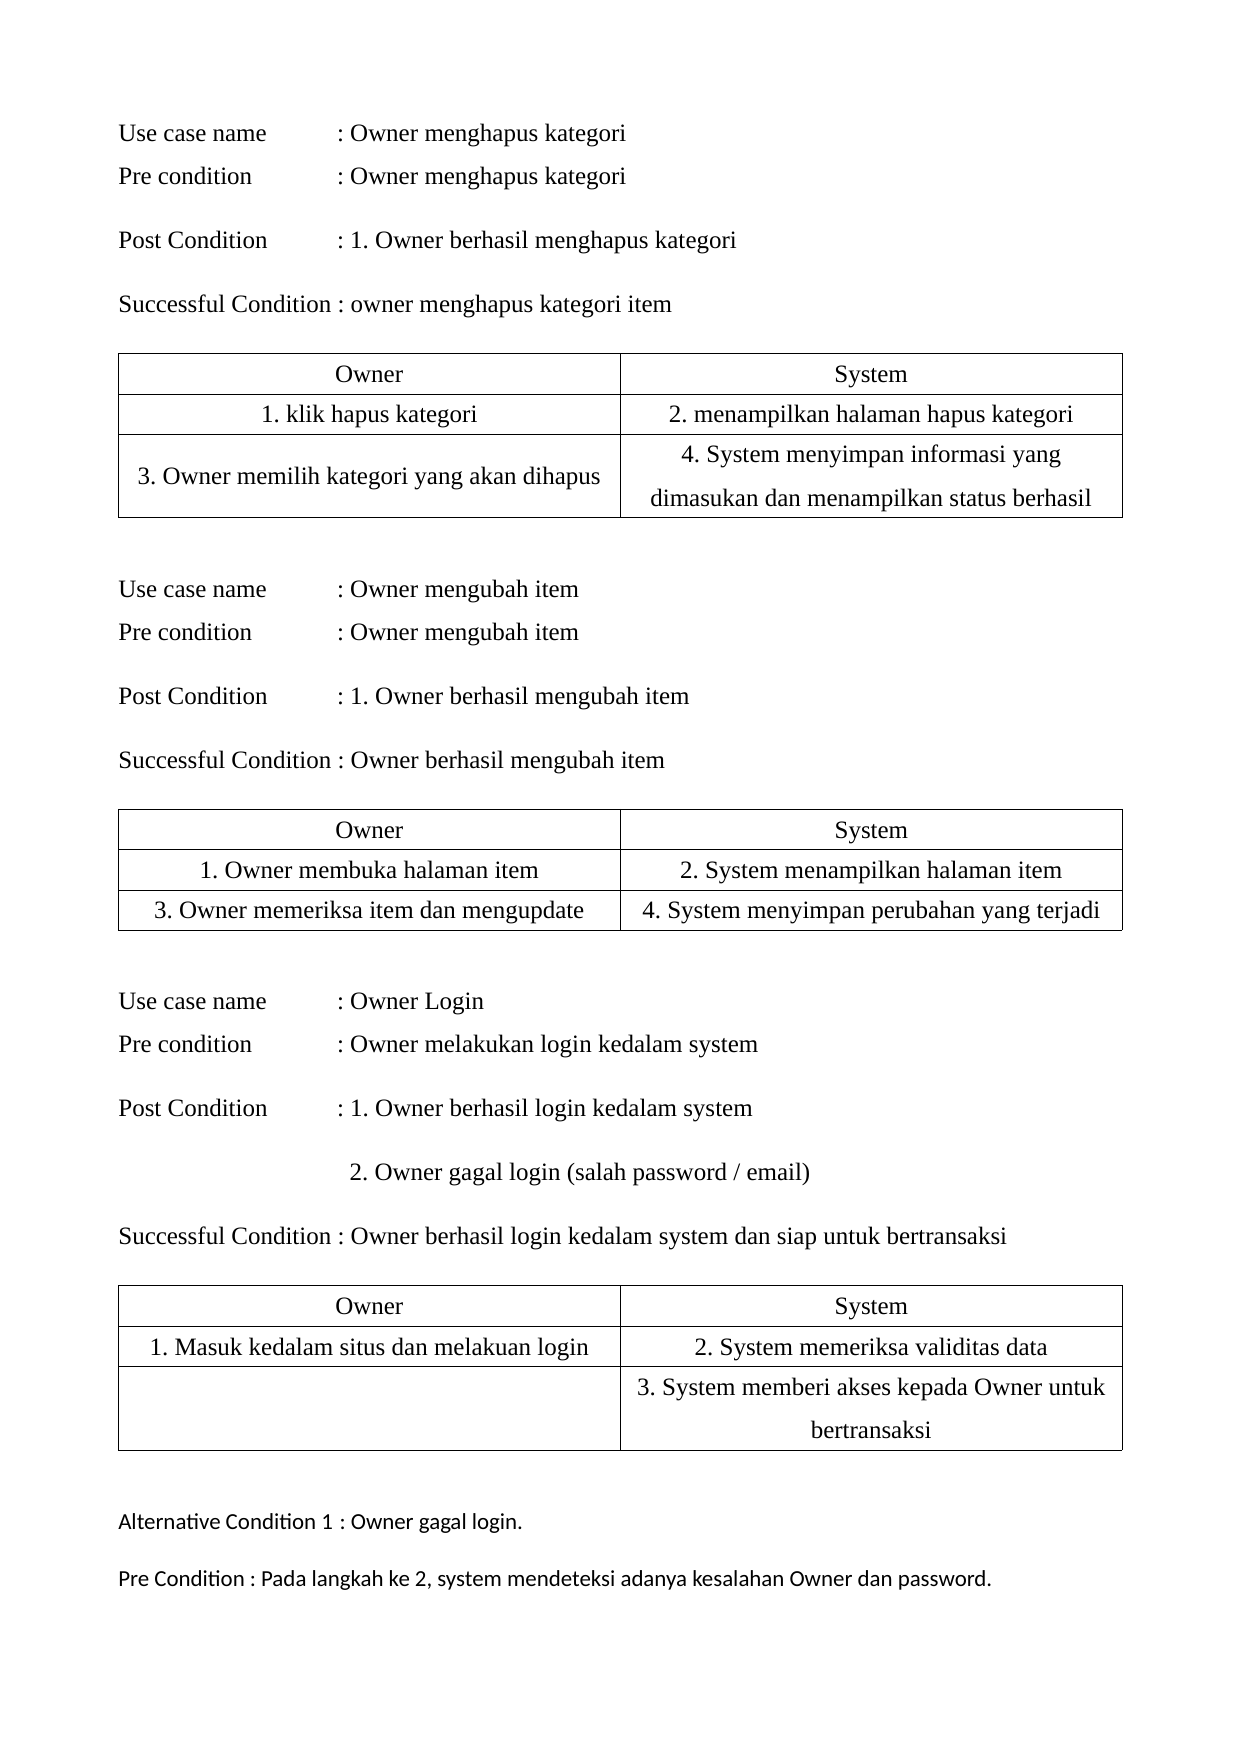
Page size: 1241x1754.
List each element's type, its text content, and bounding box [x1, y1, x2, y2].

table_cell 4. System menyimpan perubahan yang terjadi [621, 891, 1122, 930]
table_header Owner [119, 810, 620, 849]
text Successful Condition : Owner berhasil login kedalam system dan siap untuk bertransaksi [118, 1221, 1122, 1250]
table_cell 3. System memberi akses kepada Owner untuk bertransaksi [621, 1367, 1122, 1449]
table_cell 3. Owner memilih kategori yang akan dihapus [119, 435, 620, 517]
table_cell 2. menampilkan halaman hapus kategori [621, 395, 1122, 434]
text Pre condition : Owner mengubah item [118, 617, 1122, 646]
text Post Condition : 1. Owner berhasil login kedalam system [118, 1093, 1122, 1122]
text Post Condition : 1. Owner berhasil mengubah item [118, 681, 1122, 710]
text Pre condition : Owner menghapus kategori [118, 161, 1122, 190]
text Use case name : Owner mengubah item [118, 574, 1122, 603]
text 2. Owner gagal login (salah password / email) [118, 1157, 1122, 1186]
text Alternative Condition 1 : Owner gagal login. [118, 1506, 1122, 1535]
table_header Owner [119, 354, 620, 393]
table_header System [621, 810, 1122, 849]
text Pre condition : Owner melakukan login kedalam system [118, 1029, 1122, 1058]
table_cell [119, 1367, 620, 1449]
table_cell 1. Masuk kedalam situs dan melakuan login [119, 1327, 620, 1366]
text Use case name : Owner menghapus kategori [118, 118, 1122, 147]
text Successful Condition : owner menghapus kategori item [118, 289, 1122, 318]
text Use case name : Owner Login [118, 986, 1122, 1015]
table_cell 2. System memeriksa validitas data [621, 1327, 1122, 1366]
table_cell 1. Owner membuka halaman item [119, 850, 620, 889]
text Pre Condition : Pada langkah ke 2, system mendeteksi adanya kesalahan Owner dan password. [118, 1564, 1122, 1592]
text Successful Condition : Owner berhasil mengubah item [118, 745, 1122, 774]
table_header System [621, 1286, 1122, 1326]
table_cell 1. klik hapus kategori [119, 395, 620, 434]
table_cell 2. System menampilkan halaman item [621, 850, 1122, 889]
table_header Owner [119, 1286, 620, 1326]
text Post Condition : 1. Owner berhasil menghapus kategori [118, 225, 1122, 254]
table_cell 3. Owner memeriksa item dan mengupdate [119, 891, 620, 930]
table_cell 4. System menyimpan informasi yang dimasukan dan menampilkan status berhasil [621, 435, 1122, 517]
table_header System [621, 354, 1122, 393]
